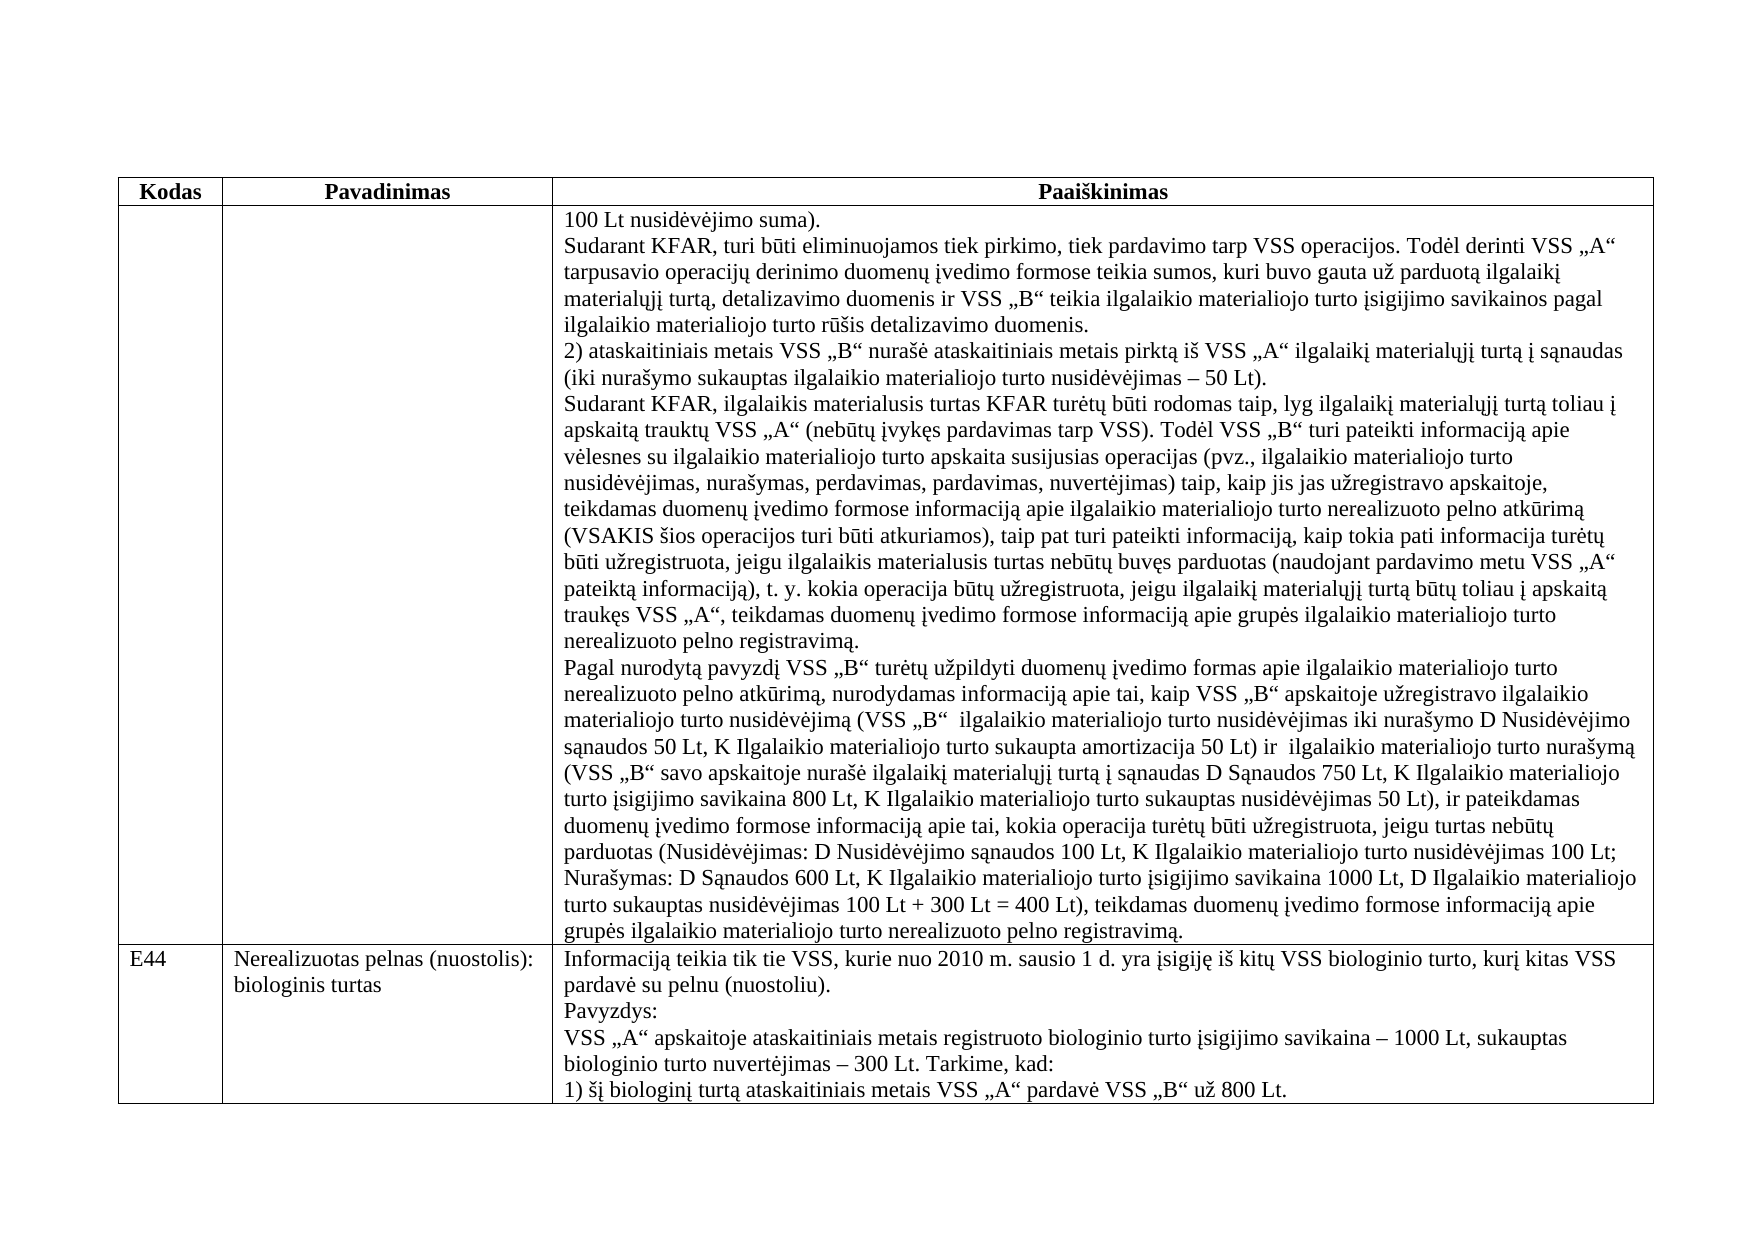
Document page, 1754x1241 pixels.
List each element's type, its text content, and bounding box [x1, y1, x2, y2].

table_cell [223, 206, 552, 943]
table_cell Nerealizuotas pelnas (nuostolis): biologinis turtas [223, 945, 552, 1103]
table_cell [119, 206, 222, 943]
table_cell E44 [119, 945, 222, 1103]
table_header Kodas [119, 178, 222, 204]
table_cell 100 Lt nusidėvėjimo suma). Sudarant KFAR, turi būti eliminuojamos tiek pirkimo, tiek pardavimo tarp VSS operacijos. Todėl derinti VSS „A“ tarpusavio operacijų derinimo duomenų įvedimo formose teikia sumos, kuri buvo gauta už parduotą ilgalaikį materialųjį turtą, detalizavimo duomenis ir VSS „B“ teikia ilgalaikio materialiojo turto įsigijimo savikainos pagal ilgalaikio materialiojo turto rūšis detalizavimo duomenis. 2) ataskaitiniais metais VSS „B“ nurašė ataskaitiniais metais pirktą iš VSS „A“ ilgalaikį materialųjį turtą į sąnaudas (iki nurašymo sukauptas ilgalaikio materialiojo turto nusidėvėjimas – 50 Lt). Sudarant KFAR, ilgalaikis materialusis turtas KFAR turėtų būti rodomas taip, lyg ilgalaikį materialųjį turtą toliau į apskaitą trauktų VSS „A“ (nebūtų įvykęs pardavimas tarp VSS). Todėl VSS „B“ turi pateikti informaciją apie vėlesnes su ilgalaikio materialiojo turto apskaita susijusias operacijas (pvz., ilgalaikio materialiojo turto nusidėvėjimas, nurašymas, perdavimas, pardavimas, nuvertėjimas) taip, kaip jis jas užregistravo apskaitoje, teikdamas duomenų įvedimo formose informaciją apie ilgalaikio materialiojo turto nerealizuoto pelno atkūrimą (VSAKIS šios operacijos turi būti atkuriamos), taip pat turi pateikti informaciją, kaip tokia pati informacija turėtų būti užregistruota, jeigu ilgalaikis materialusis turtas nebūtų buvęs parduotas (naudojant pardavimo metu VSS „A“ pateiktą informaciją), t. y. kokia operacija būtų užregistruota, jeigu ilgalaikį materialųjį turtą būtų toliau į apskaitą traukęs VSS „A“, teikdamas duomenų įvedimo formose informaciją apie grupės ilgalaikio materialiojo turto nerealizuoto pelno registravimą. Pagal nurodytą pavyzdį VSS „B“ turėtų užpildyti duomenų įvedimo formas apie ilgalaikio materialiojo turto nerealizuoto pelno atkūrimą, nurodydamas informaciją apie tai, kaip VSS „B“ apskaitoje užregistravo ilgalaikio materialiojo turto nusidėvėjimą (VSS „B“ ilgalaikio materialiojo turto nusidėvėjimas iki nurašymo D Nusidėvėjimo sąnaudos 50 Lt, K Ilgalaikio materialiojo turto sukaupta amortizacija 50 Lt) ir ilgalaikio materialiojo turto nurašymą (VSS „B“ savo apskaitoje nurašė ilgalaikį materialųjį turtą į sąnaudas D Sąnaudos 750 Lt, K Ilgalaikio materialiojo turto įsigijimo savikaina 800 Lt, K Ilgalaikio materialiojo turto sukauptas nusidėvėjimas 50 Lt), ir pateikdamas duomenų įvedimo formose informaciją apie tai, kokia operacija turėtų būti užregistruota, jeigu turtas nebūtų parduotas (Nusidėvėjimas: D Nusidėvėjimo sąnaudos 100 Lt, K Ilgalaikio materialiojo turto nusidėvėjimas 100 Lt; Nurašymas: D Sąnaudos 600 Lt, K Ilgalaikio materialiojo turto įsigijimo savikaina 1000 Lt, D Ilgalaikio materialiojo turto sukauptas nusidėvėjimas 100 Lt + 300 Lt = 400 Lt), teikdamas duomenų įvedimo formose informaciją apie grupės ilgalaikio materialiojo turto nerealizuoto pelno registravimą. [553, 206, 1653, 943]
table_cell Informaciją teikia tik tie VSS, kurie nuo 2010 m. sausio 1 d. yra įsigiję iš kitų VSS biologinio turto, kurį kitas VSS pardavė su pelnu (nuostoliu). Pavyzdys: VSS „A“ apskaitoje ataskaitiniais metais registruoto biologinio turto įsigijimo savikaina – 1000 Lt, sukauptas biologinio turto nuvertėjimas – 300 Lt. Tarkime, kad: 1) šį biologinį turtą ataskaitiniais metais VSS „A“ pardavė VSS „B“ už 800 Lt. [553, 945, 1653, 1103]
table_header Pavadinimas [223, 178, 552, 204]
table_header Paaiškinimas [553, 178, 1653, 204]
